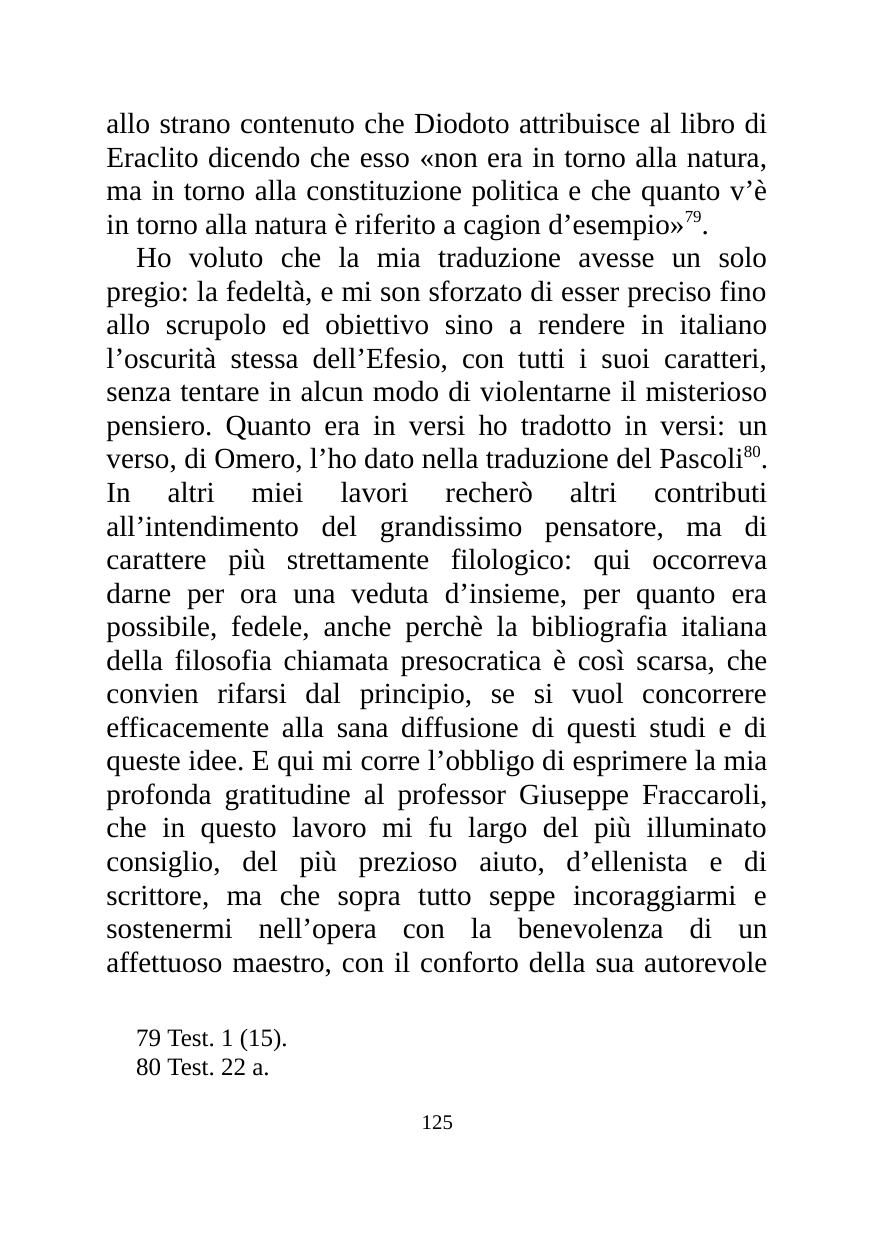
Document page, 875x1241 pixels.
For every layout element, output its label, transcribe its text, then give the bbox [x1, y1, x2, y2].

text Ho voluto che la mia traduzione avesse un solo pregio: la fedeltà, e mi son sforzato di esser preciso fino allo scrupolo ed obiettivo sino a rendere in italiano l’oscurità stessa dell’Efesio, con tutti i suoi caratteri, senza tentare in alcun modo di violentarne il misterioso pensiero. Quanto era in versi ho tradotto in versi: un verso, di Omero, l’ho dato nella traduzione del Pascoli. In altri miei lavori recherò altri contributi all’intendimento del grandissimo pensatore, ma di carattere più strettamente filologico: qui occorreva darne per ora una veduta d’insieme, per quanto era possibile, fedele, anche perchè la bibliografia italiana della filosofia chiamata presocratica è così scarsa, che convien rifarsi dal principio, se si vuol concorrere efficacemente alla sana diffusione di questi studi e di queste idee. E qui mi corre l’obbligo di esprimere la mia profonda gratitudine al professor Giuseppe Fraccaroli, che in questo lavoro mi fu largo del più illuminato consiglio, del più prezioso aiuto, d’ellenista e di scrittore, ma che sopra tutto seppe incoraggiarmi e sostenermi nell’opera con la benevolenza di un affettuoso maestro, con il conforto della sua autorevole [106, 240, 768, 978]
text Test. 22 a. [106, 1052, 768, 1080]
text Test. 1 (15). [106, 1023, 768, 1052]
text allo strano contenuto che Diodoto attribuisce al libro di Eraclito dicendo che esso «non era in torno alla natura, ma in torno alla constituzione politica e che quanto v’è in torno alla natura è riferito a cagion d’esempio». [106, 106, 768, 240]
